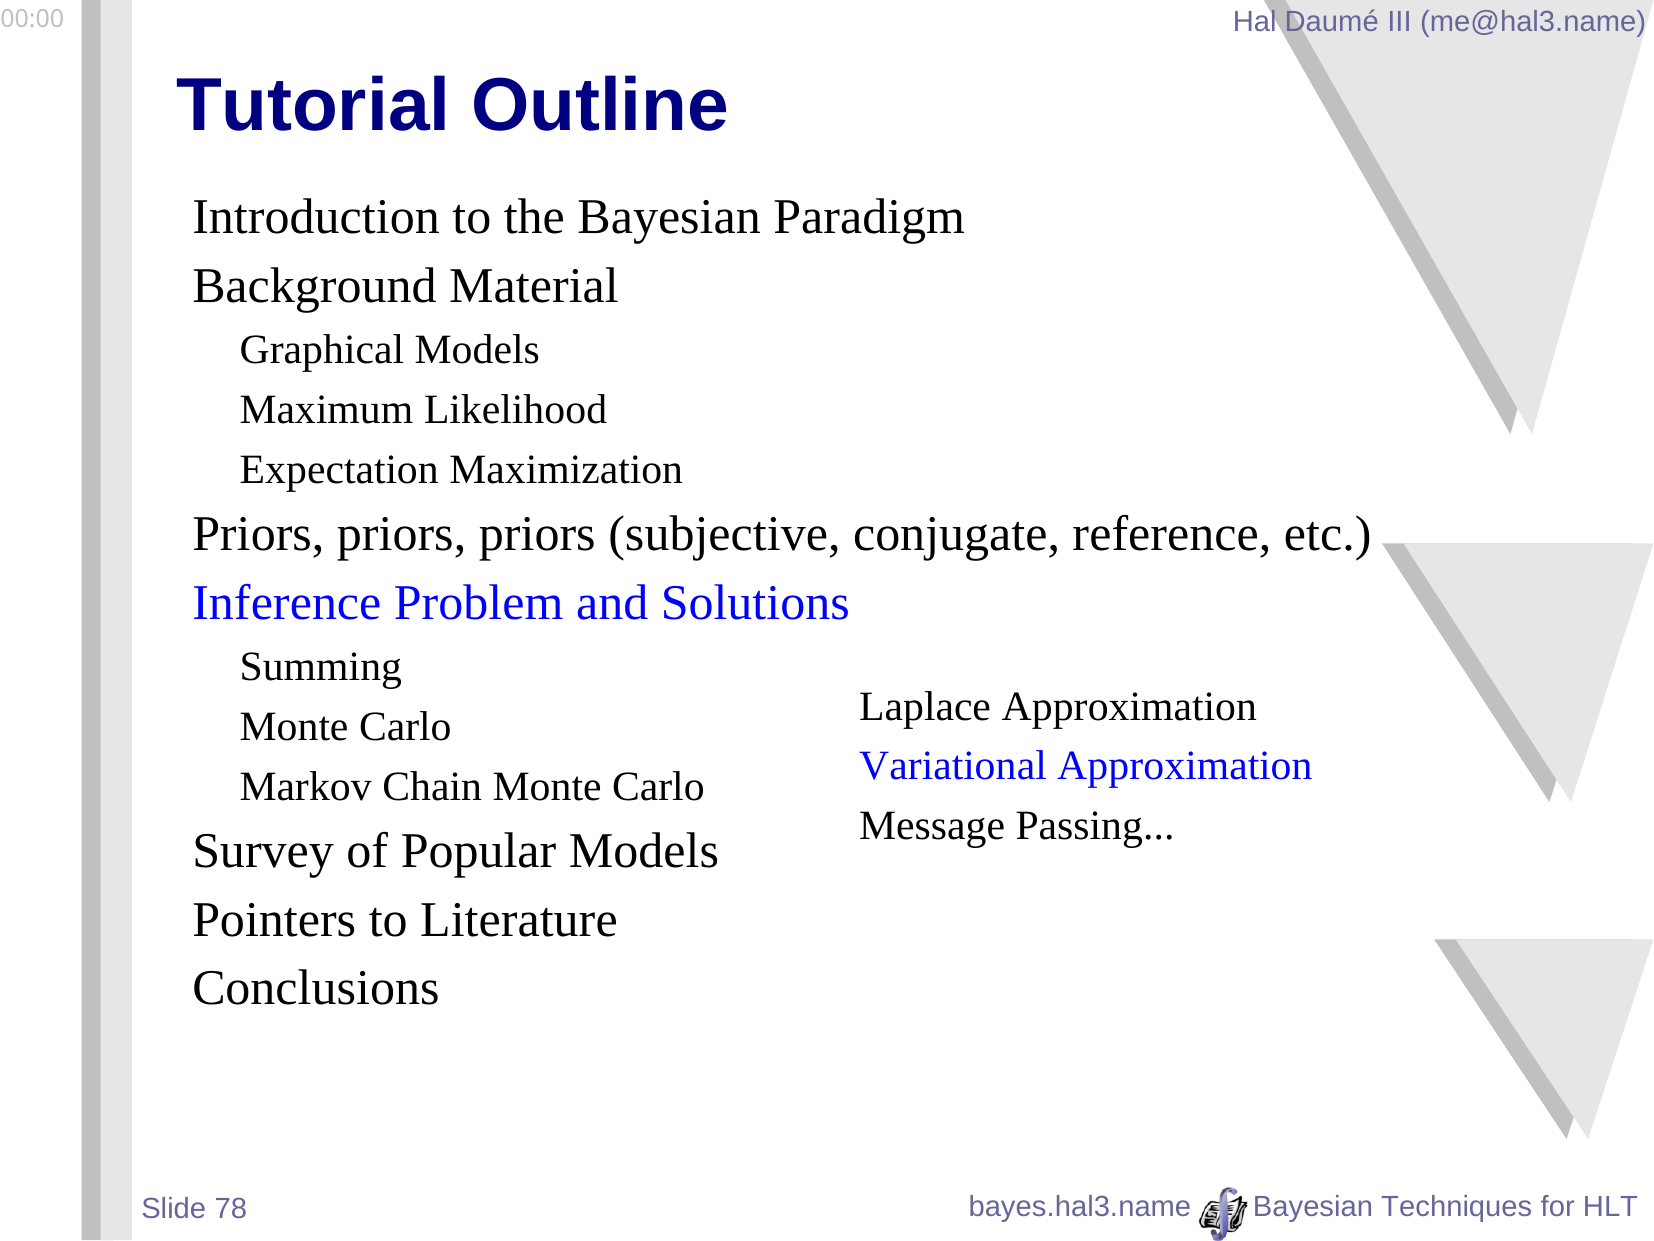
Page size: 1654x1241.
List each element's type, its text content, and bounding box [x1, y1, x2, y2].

title Tutorial Outline [176, 44, 1509, 166]
list Introduction to the Bayesian Paradigm Background Material Graphical Models Maximum Likelihood Expectation Maximization Priors, priors, priors (subjective, conjugate, reference, etc.) Inference Problem and Solutions Summing Monte Carlo Markov Chain Monte Carlo Survey of Popular Models Pointers to Literature Conclusions [180, 188, 1512, 1203]
picture [1198, 1203, 1248, 1241]
list Laplace Approximation Variational Approximation Message Passing... [800, 682, 1516, 937]
